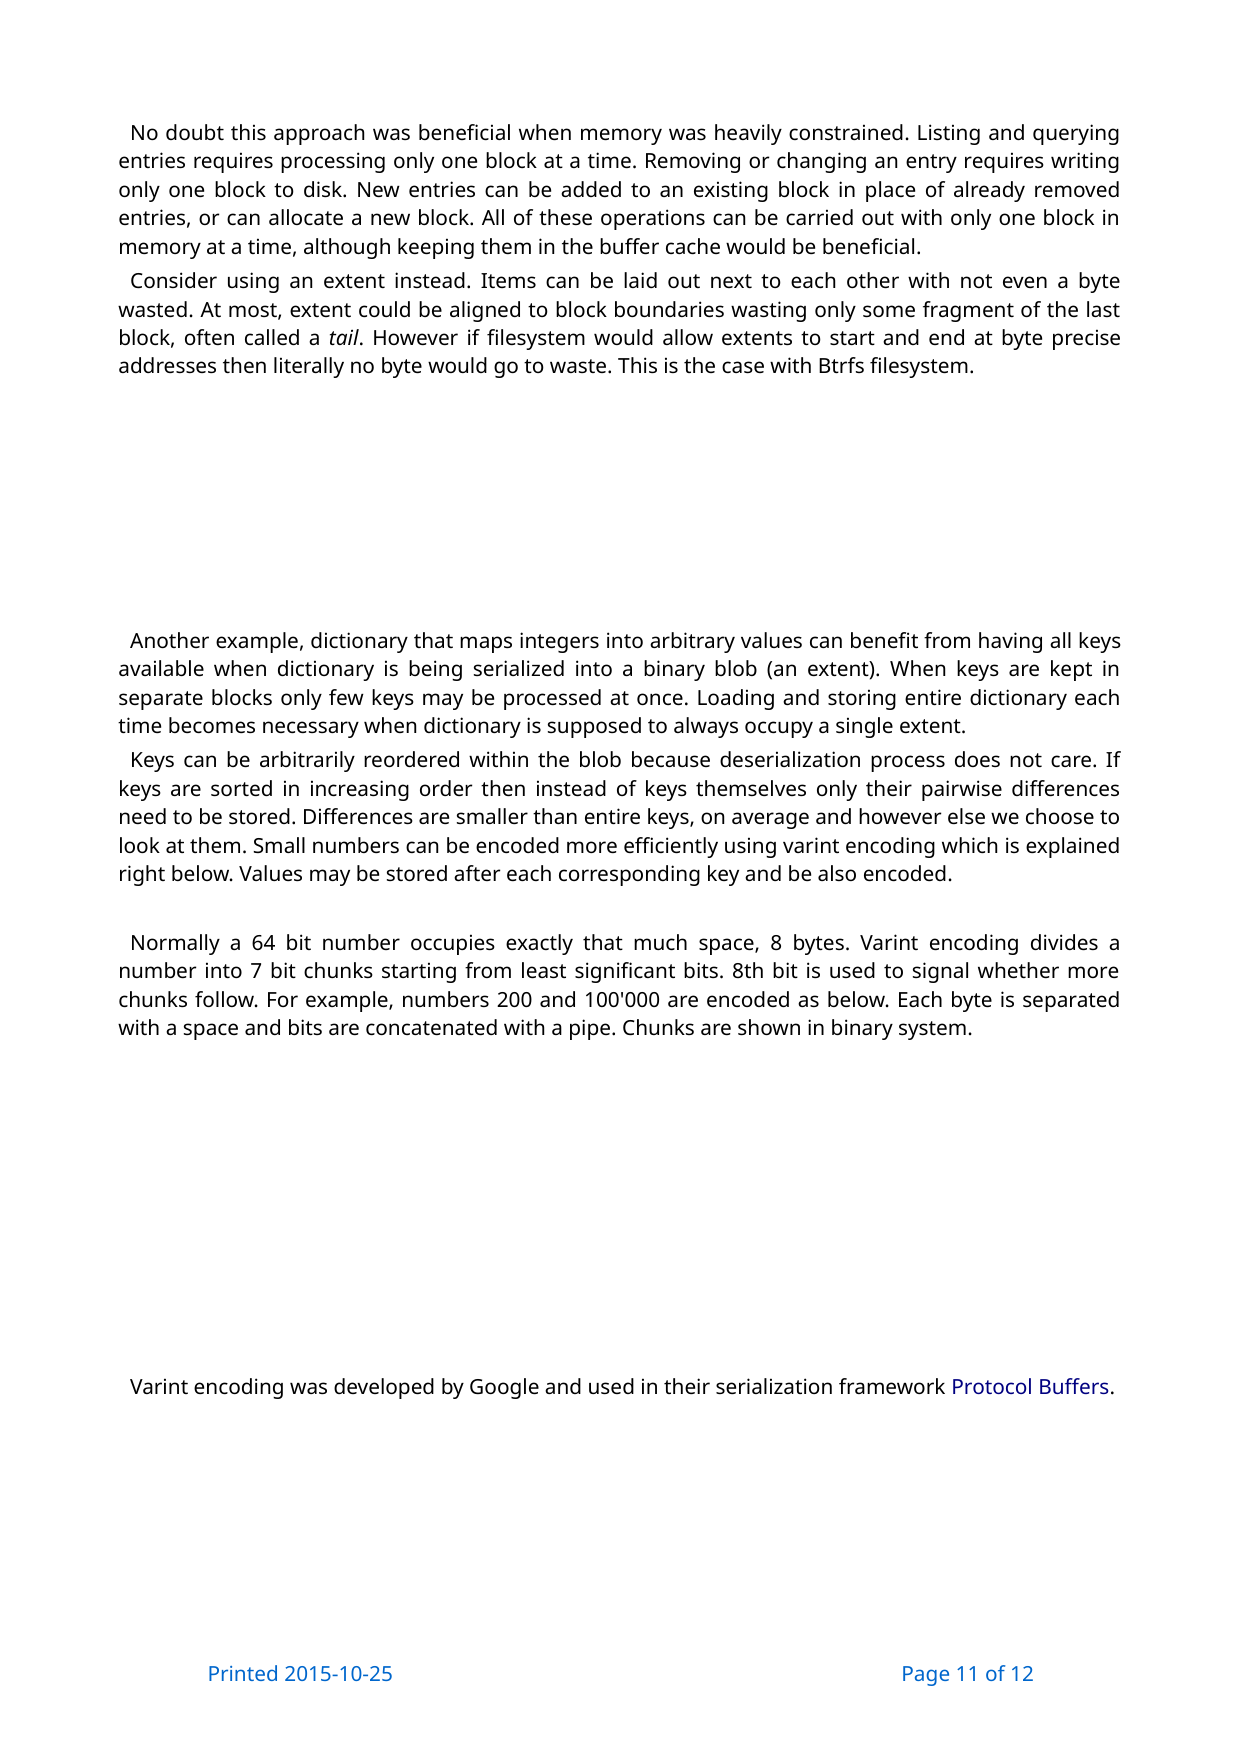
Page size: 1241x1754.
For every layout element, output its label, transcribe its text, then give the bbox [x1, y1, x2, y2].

text Another example, dictionary that maps integers into arbitrary values can benefit from having all keys available when dictionary is being serialized into a binary blob (an extent). When keys are kept in separate blocks only few keys may be processed at once. Loading and storing entire dictionary each time becomes necessary when dictionary is supposed to always occupy a single extent. [118, 626, 1122, 739]
text Varint encoding was developed by Google and used in their serialization framework Protocol Buffers. [118, 1372, 1122, 1401]
text Normally a 64 bit number occupies exactly that much space, 8 bytes. Varint encoding divides a number into 7 bit chunks starting from least significant bits. 8th bit is used to signal whether more chunks follow. For example, numbers 200 and 100'000 are encoded as below. Each byte is separated with a space and bits are concatenated with a pipe. Chunks are shown in binary system. [118, 928, 1122, 1042]
text Keys can be arbitrarily reordered within the blob because deserialization process does not care. If keys are sorted in increasing order then instead of keys themselves only their pairwise differences need to be stored. Differences are smaller than entire keys, on average and however else we choose to look at them. Small numbers can be encoded more efficiently using varint encoding which is explained right below. Values may be stored after each corresponding key and be also encoded. [118, 745, 1122, 888]
text Consider using an extent instead. Items can be laid out next to each other with not even a byte wasted. At most, extent could be aligned to block boundaries wasting only some fragment of the last block, often called a tail. However if filesystem would allow extents to start and end at byte precise addresses then literally no byte would go to waste. This is the case with Btrfs filesystem. [118, 266, 1122, 380]
text No doubt this approach was beneficial when memory was heavily constrained. Listing and querying entries requires processing only one block at a time. Removing or changing an entry requires writing only one block to disk. New entries can be added to an existing block in place of already removed entries, or can allocate a new block. All of these operations can be carried out with only one block in memory at a time, although keeping them in the buffer cache would be beneficial. [118, 118, 1122, 260]
